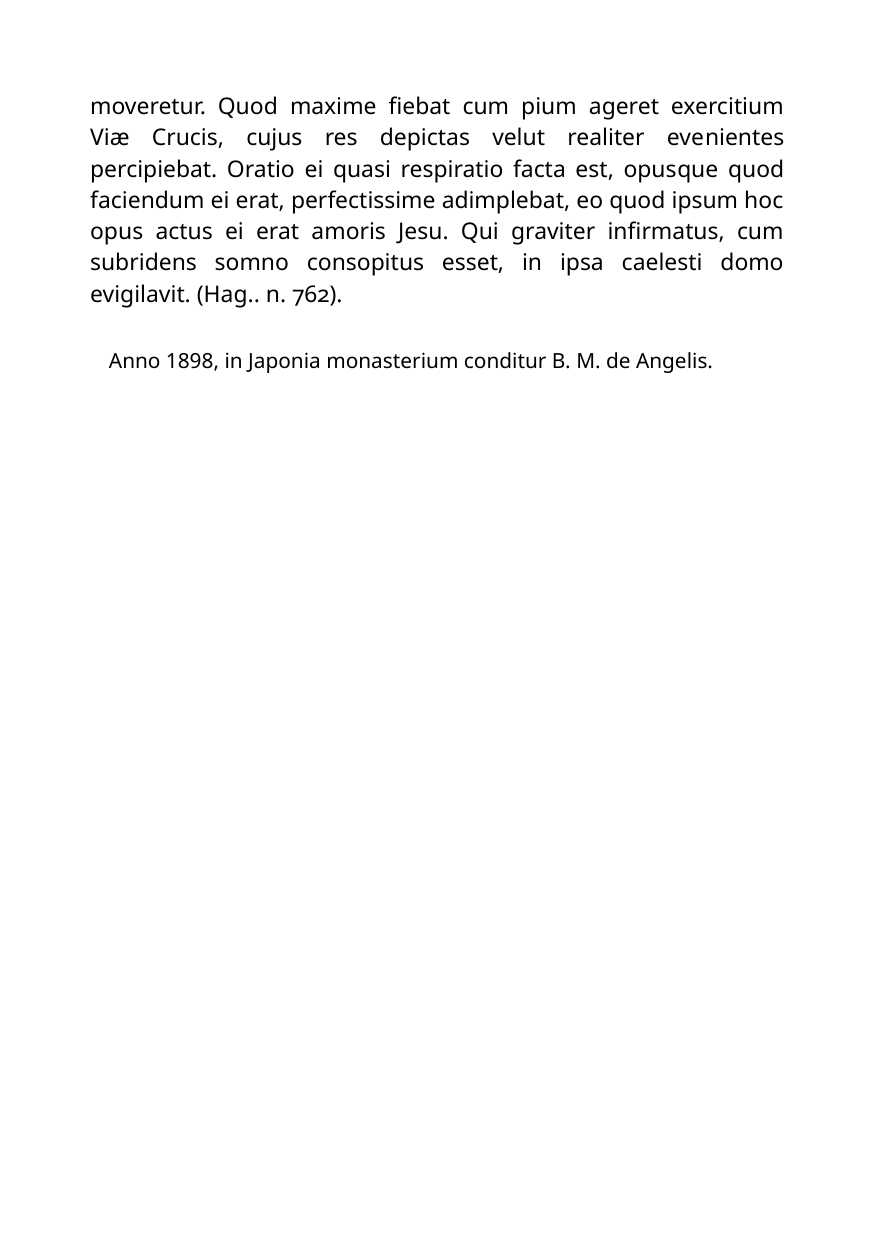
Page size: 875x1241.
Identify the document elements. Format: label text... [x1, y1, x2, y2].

text Anno 1898, in Japonia monasterium conditur B. M. de Angelis. [90, 346, 784, 374]
text moveretur. Quod maxime fiebat cum pium ageret exercitium Viæ Crucis, cujus res depictas velut realiter eve­nientes percipiebat. Oratio ei quasi respiratio facta est, opus­que quod faciendum ei erat, perfectissime adimplebat, eo quod ipsum hoc opus actus ei erat amoris Jesu. Qui graviter infirmatus, cum subridens somno consopitus esset, in ipsa caelesti domo evigilavit. (Hag.. n. 762). [90, 90, 784, 309]
